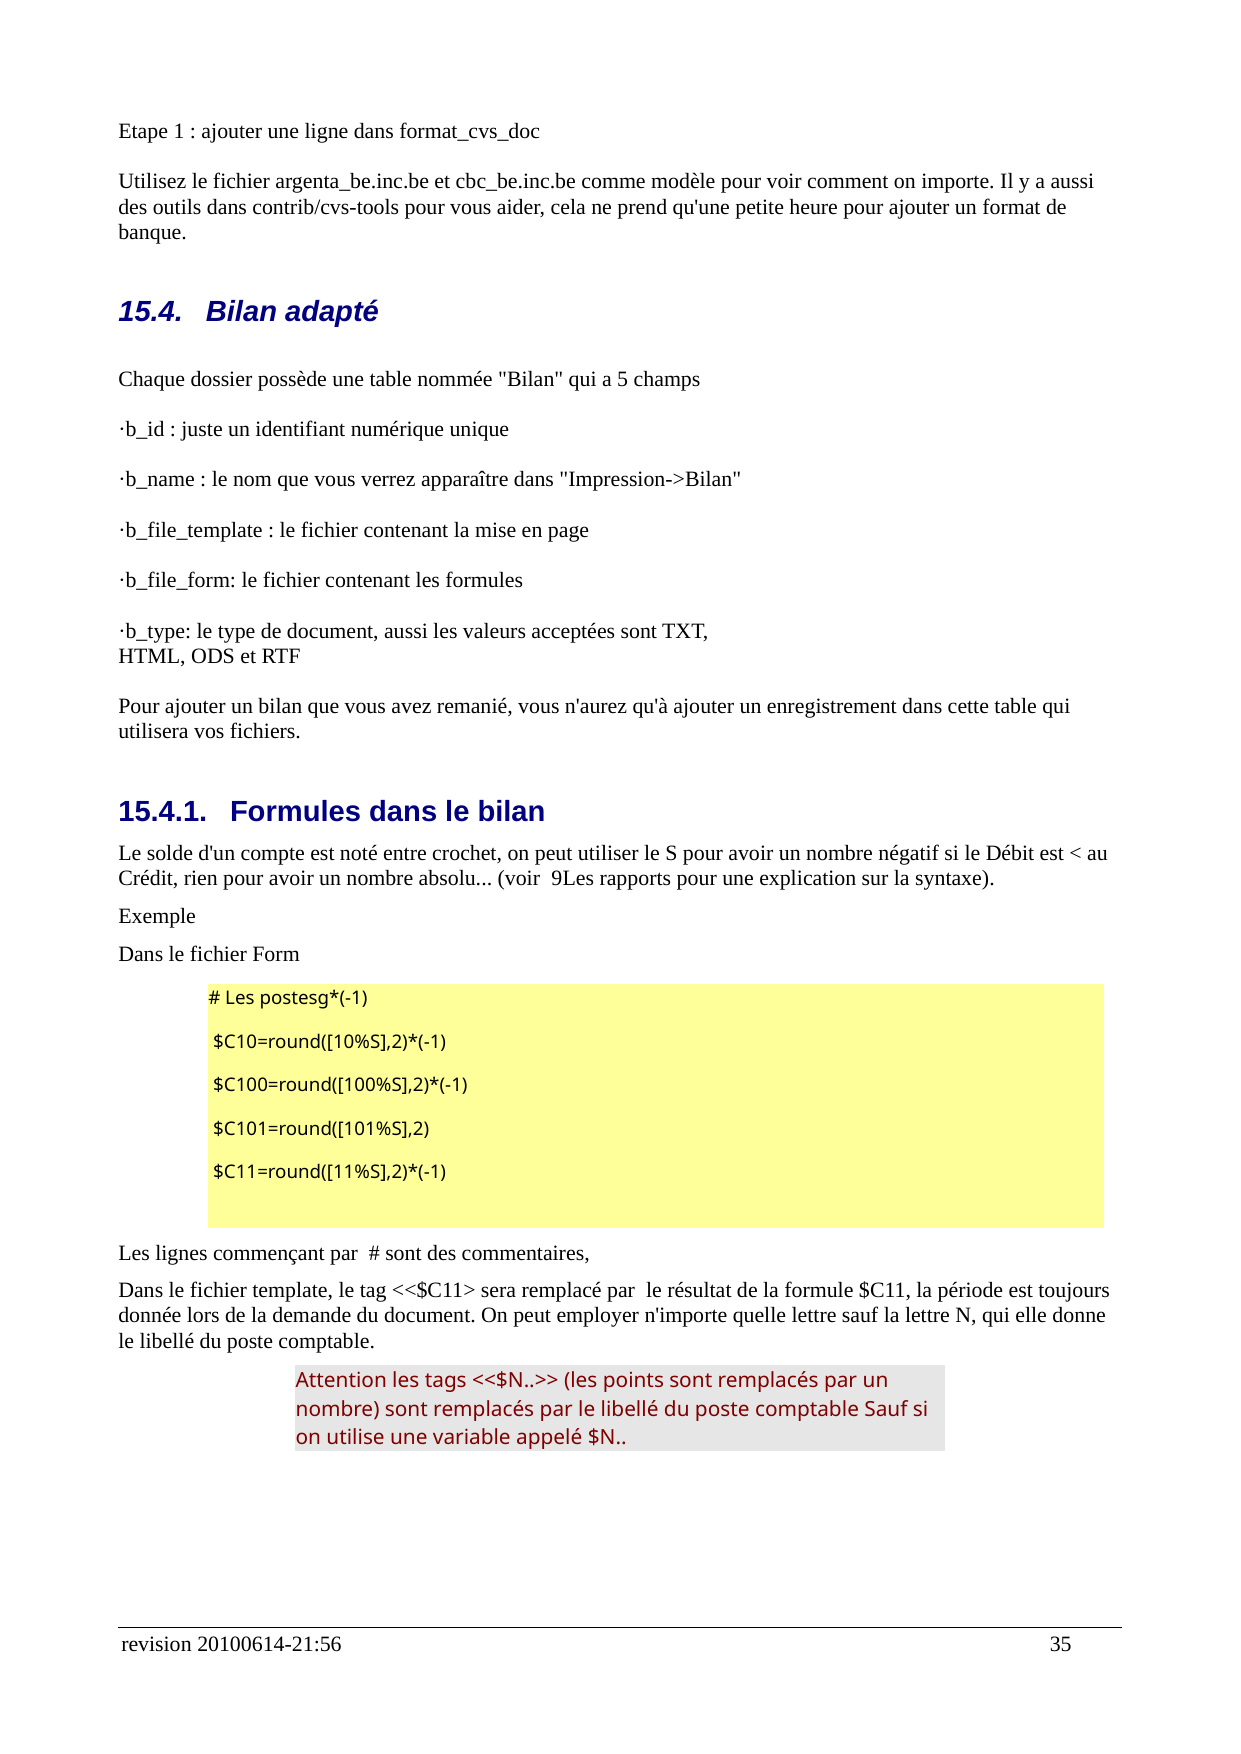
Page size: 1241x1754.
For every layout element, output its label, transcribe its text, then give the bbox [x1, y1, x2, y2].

text ·b_file_form: le fichier contenant les formules [118, 567, 1122, 592]
subtitle Formules dans le bilan [118, 794, 1122, 827]
text Les lignes commençant par # sont des commentaires, [118, 1239, 1122, 1265]
text ·b_id : juste un identifiant numérique unique [118, 416, 1122, 441]
text Utilisez le fichier argenta_be.inc.be et cbc_be.inc.be comme modèle pour voir comment on importe. Il y a aussi des outils dans contrib/cvs-tools pour vous aider, cela ne prend qu'une petite heure pour ajouter un format de banque. [118, 168, 1122, 244]
text Pour ajouter un bilan que vous avez remanié, vous n'aurez qu'à ajouter un enregistrement dans cette table qui utilisera vos fichiers. [118, 693, 1122, 744]
text # Les postesg*(-1) [208, 984, 1104, 1010]
text Exemple [118, 903, 1122, 928]
text HTML, ODS et RTF [118, 643, 1122, 668]
text ·b_file_template : le fichier contenant la mise en page [118, 517, 1122, 542]
text $C11=round([11%S],2)*(-1) [208, 1158, 1104, 1184]
text Le solde d'un compte est noté entre crochet, on peut utiliser le S pour avoir un nombre négatif si le Débit est < au Crédit, rien pour avoir un nombre absolu... (voir 9Les rapports pour une explication sur la syntaxe). [118, 840, 1122, 890]
text Dans le fichier template, le tag <<$C11> sera remplacé par le résultat de la formule $C11, la période est toujours donnée lors de la demande du document. On peut employer n'importe quelle lettre sauf la lettre N, qui elle donne le libellé du poste comptable. [118, 1277, 1122, 1353]
text $C101=round([101%S],2) [208, 1115, 1104, 1141]
text ·b_name : le nom que vous verrez apparaître dans "Impression->Bilan" [118, 466, 1122, 492]
text Etape 1 : ajouter une ligne dans format_cvs_doc [118, 118, 1122, 143]
text Chaque dossier possède une table nommée "Bilan" qui a 5 champs [118, 366, 1122, 391]
subtitle Bilan adapté [118, 294, 1122, 328]
text ·b_type: le type de document, aussi les valeurs acceptées sont TXT, [118, 618, 1122, 643]
text $C10=round([10%S],2)*(-1) [208, 1028, 1104, 1053]
text Dans le fichier Form [118, 941, 1122, 966]
text $C100=round([100%S],2)*(-1) [208, 1071, 1104, 1097]
text Attention les tags <<$N..>> (les points sont remplacés par un nombre) sont remplacés par le libellé du poste comptable Sauf si on utilise une variable appelé $N.. [295, 1365, 945, 1451]
